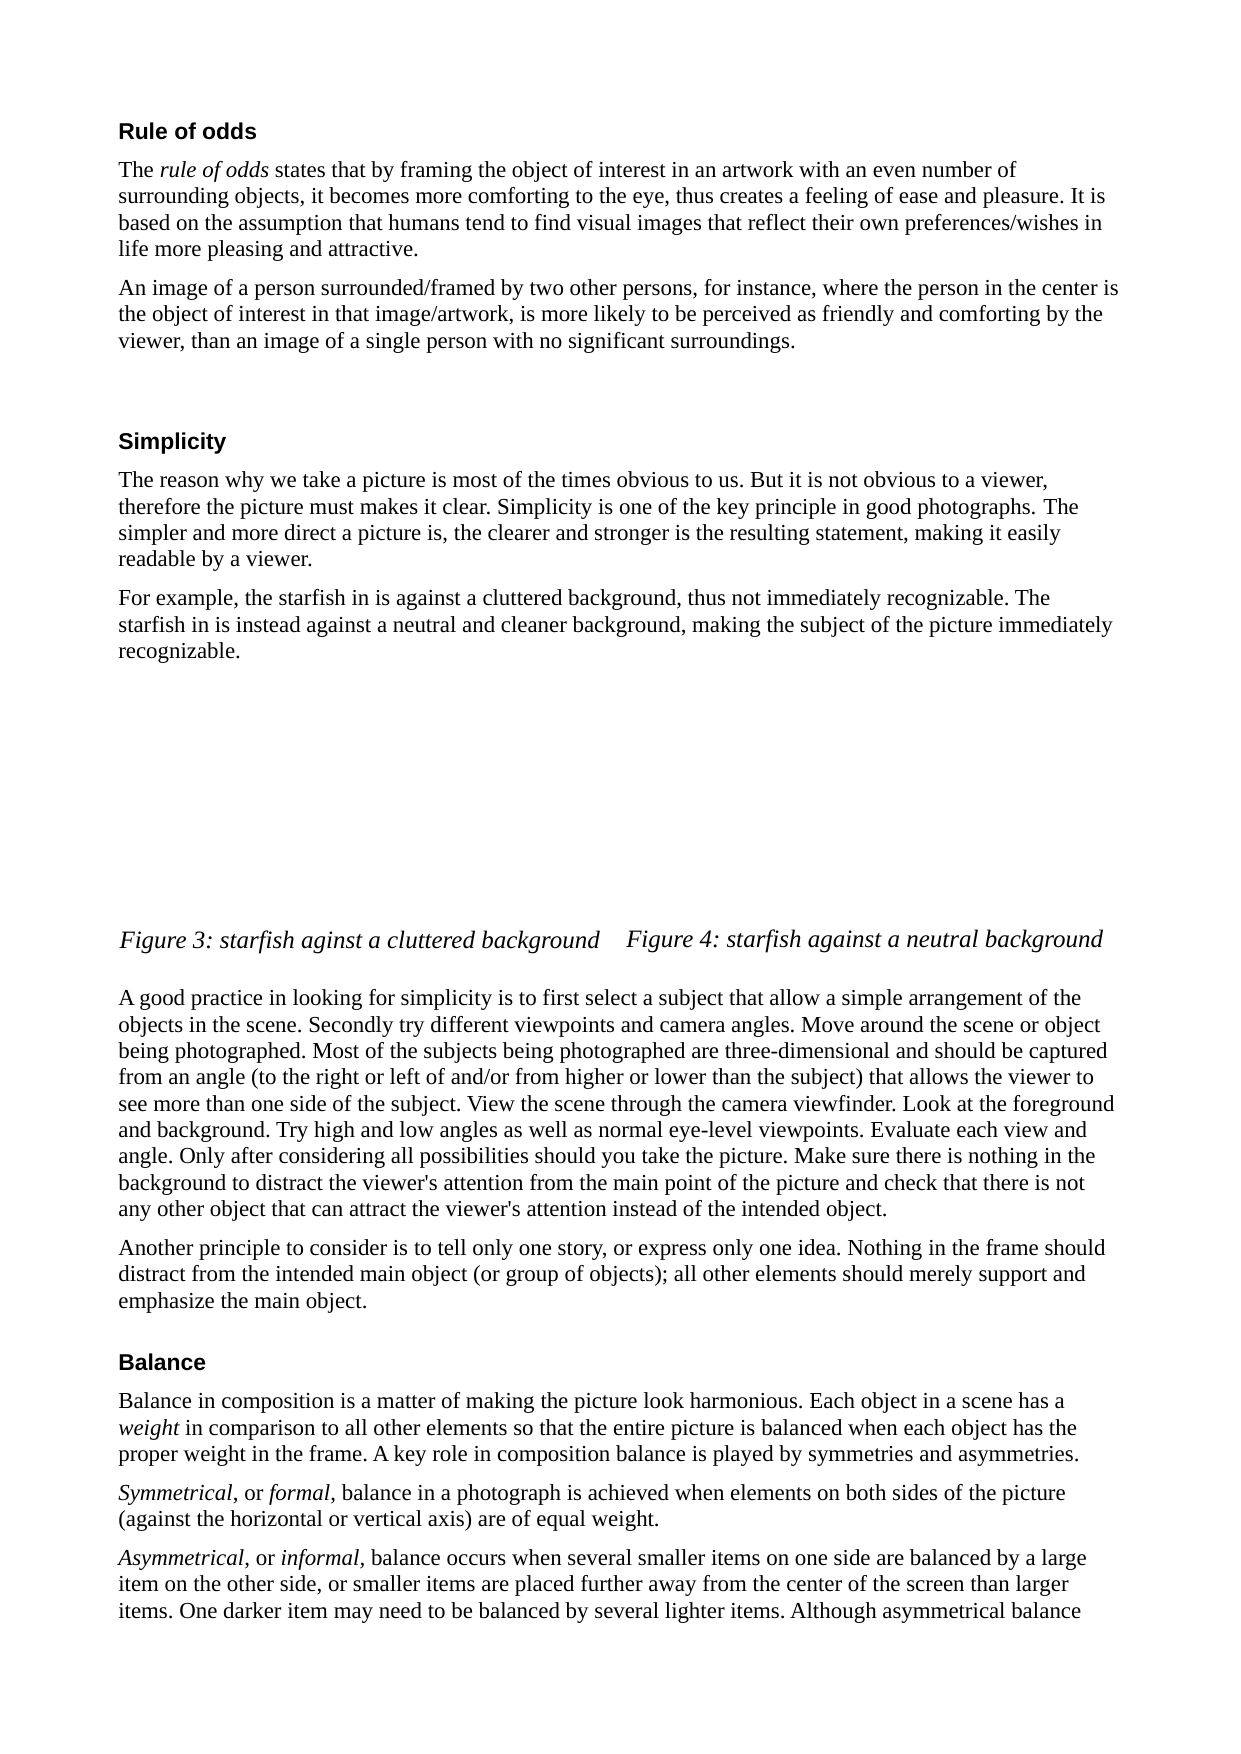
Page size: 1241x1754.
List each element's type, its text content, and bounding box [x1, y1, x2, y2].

text Figure 3: starfish aginst a cluttered background [119, 694, 626, 954]
text Balance in composition is a matter of making the picture look harmonious. Each object in a scene has a weight in comparison to all other elements so that the entire picture is balanced when each object has the proper weight in the frame. A key role in composition balance is played by symmetries and asymmetries. [118, 1387, 1122, 1466]
subtitle Rule of odds [118, 118, 1122, 144]
text For example, the starfish in is against a cluttered background, thus not immediately recognizable. The starfish in is instead against a neutral and cleaner background, making the subject of the picture immediately recognizable. [118, 584, 1122, 663]
text Figure 4: starfish against a neutral background [626, 695, 1121, 953]
subtitle Simplicity [118, 428, 1122, 454]
subtitle Balance [118, 1349, 1122, 1376]
text Another principle to consider is to tell only one story, or express only one idea. Nothing in the frame should distract from the intended main object (or group of objects); all other elements should merely support and emphasize the main object. [118, 1234, 1122, 1313]
text Symmetrical, or formal, balance in a photograph is achieved when elements on both sides of the picture (against the horizontal or vertical axis) are of equal weight. [118, 1479, 1122, 1532]
text An image of a person surrounded/framed by two other persons, for instance, where the person in the center is the object of interest in that image/artwork, is more likely to be perceived as friendly and comforting by the viewer, than an image of a single person with no significant surroundings. [118, 274, 1122, 353]
text The reason why we take a picture is most of the times obvious to us. But it is not obvious to a viewer, therefore the picture must makes it clear. Simplicity is one of the key principle in good photographs. The simpler and more direct a picture is, the clearer and stronger is the resulting statement, making it easily readable by a viewer. [118, 466, 1122, 572]
text The rule of odds states that by framing the object of interest in an artwork with an even number of surrounding objects, it becomes more comforting to the eye, thus creates a feeling of ease and pleasure. It is based on the assumption that humans tend to find visual images that reflect their own preferences/wishes in life more pleasing and attractive. [118, 156, 1122, 262]
text A good practice in looking for simplicity is to first select a subject that allow a simple arrangement of the objects in the scene. Secondly try different viewpoints and camera angles. Move around the scene or object being photographed. Most of the subjects being photographed are three-dimensional and should be captured from an angle (to the right or left of and/or from higher or lower than the subject) that allows the viewer to see more than one side of the subject. View the scene through the camera viewfinder. Look at the foreground and background. Try high and low angles as well as normal eye-level viewpoints. Evaluate each view and angle. Only after considering all possibilities should you take the picture. Make sure there is nothing in the background to distract the viewer's attention from the main point of the picture and check that there is not any other object that can attract the viewer's attention instead of the intended object. [118, 676, 1122, 1221]
text Asymmetrical, or informal, balance occurs when several smaller items on one side are balanced by a large item on the other side, or smaller items are placed further away from the center of the screen than larger items. One darker item may need to be balanced by several lighter items. Although asymmetrical balance [118, 1544, 1122, 1623]
